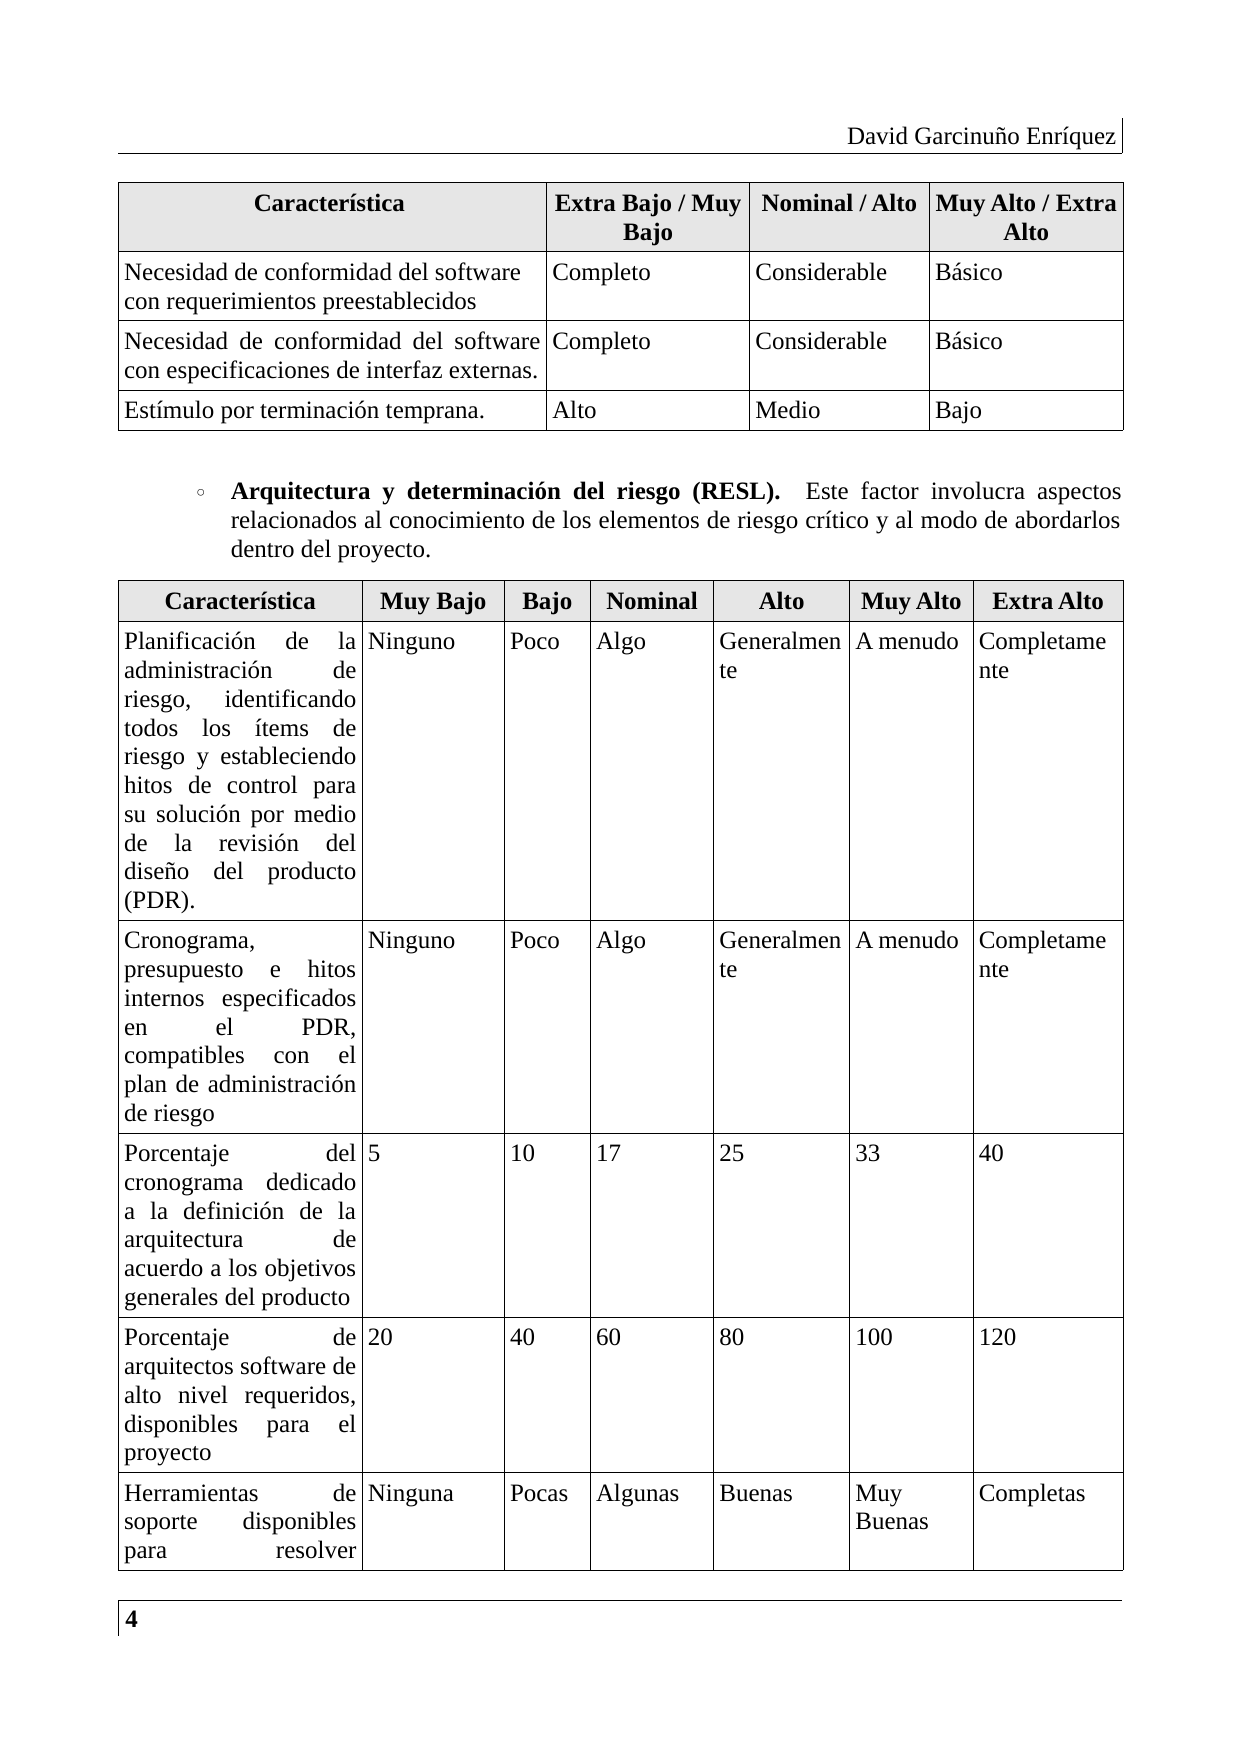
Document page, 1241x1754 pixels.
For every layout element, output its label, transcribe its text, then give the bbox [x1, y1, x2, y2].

table_cell Planificación de la administración de riesgo, identificando todos los ítems de riesgo y estableciendo hitos de control para su solución por medio de la revisión del diseño del producto (PDR). [119, 622, 362, 920]
table_cell Básico [930, 252, 1123, 320]
table_header Muy Alto [850, 581, 973, 621]
table_header Muy Bajo [363, 581, 504, 621]
table_cell 25 [714, 1134, 849, 1317]
table_cell Bajo [930, 391, 1123, 430]
table_cell Medio [750, 391, 929, 430]
table_cell 33 [850, 1134, 973, 1317]
table_cell 40 [974, 1134, 1123, 1317]
table_cell Algo [591, 622, 713, 920]
table_cell A menudo [850, 622, 973, 920]
table_header Extra Alto [974, 581, 1123, 621]
table_cell Porcentaje de arquitectos software de alto nivel requeridos, disponibles para el proyecto [119, 1318, 362, 1472]
table_cell 80 [714, 1318, 849, 1472]
table_cell Generalmente [714, 622, 849, 920]
table_cell Pocas [505, 1473, 590, 1570]
table_cell Necesidad de conformidad del software con requerimientos preestablecidos [119, 252, 546, 320]
table_cell Completamente [974, 622, 1123, 920]
table_cell Necesidad de conformidad del software con especificaciones de interfaz externas. [119, 321, 546, 389]
table_cell Básico [930, 321, 1123, 389]
table_cell 100 [850, 1318, 973, 1472]
table_cell Poco [505, 622, 590, 920]
table_header Característica [119, 183, 546, 251]
table_cell Ninguna [363, 1473, 504, 1570]
table_cell Completo [547, 252, 749, 320]
table_cell A menudo [850, 921, 973, 1132]
table_cell 10 [505, 1134, 590, 1317]
table_cell Completamente [974, 921, 1123, 1132]
table_cell Considerable [750, 252, 929, 320]
list Arquitectura y determinación del riesgo (RESL). Este factor involucra aspectos relacionados al conocimiento de los elementos de riesgo crítico y al modo de abordarlos dentro del proyecto. [193, 476, 1122, 563]
table_header Nominal [591, 581, 713, 621]
table_header Característica [119, 581, 362, 621]
table_cell 40 [505, 1318, 590, 1472]
table_header Bajo [505, 581, 590, 621]
table_cell 20 [363, 1318, 504, 1472]
table_cell Herramientas de soporte disponibles para resolver [119, 1473, 362, 1570]
table_cell 60 [591, 1318, 713, 1472]
table_cell Ninguno [363, 622, 504, 920]
table_header Extra Bajo / Muy Bajo [547, 183, 749, 251]
table_cell Porcentaje del cronograma dedicado a la definición de la arquitectura de acuerdo a los objetivos generales del producto [119, 1134, 362, 1317]
table_cell Muy Buenas [850, 1473, 973, 1570]
table_cell Completo [547, 321, 749, 389]
table_cell Algunas [591, 1473, 713, 1570]
table_cell Alto [547, 391, 749, 430]
table_cell Generalmente [714, 921, 849, 1132]
table_cell 17 [591, 1134, 713, 1317]
table_header Nominal / Alto [750, 183, 929, 251]
table_header Alto [714, 581, 849, 621]
table_cell 5 [363, 1134, 504, 1317]
table_cell Algo [591, 921, 713, 1132]
table_cell Estímulo por terminación temprana. [119, 391, 546, 430]
table_cell Buenas [714, 1473, 849, 1570]
table_cell Ninguno [363, 921, 504, 1132]
table_header Muy Alto / Extra Alto [930, 183, 1123, 251]
table_cell Considerable [750, 321, 929, 389]
table_cell Poco [505, 921, 590, 1132]
table_cell Cronograma, presupuesto e hitos internos especificados en el PDR, compatibles con el plan de administración de riesgo [119, 921, 362, 1132]
table_cell Completas [974, 1473, 1123, 1570]
table_cell 120 [974, 1318, 1123, 1472]
